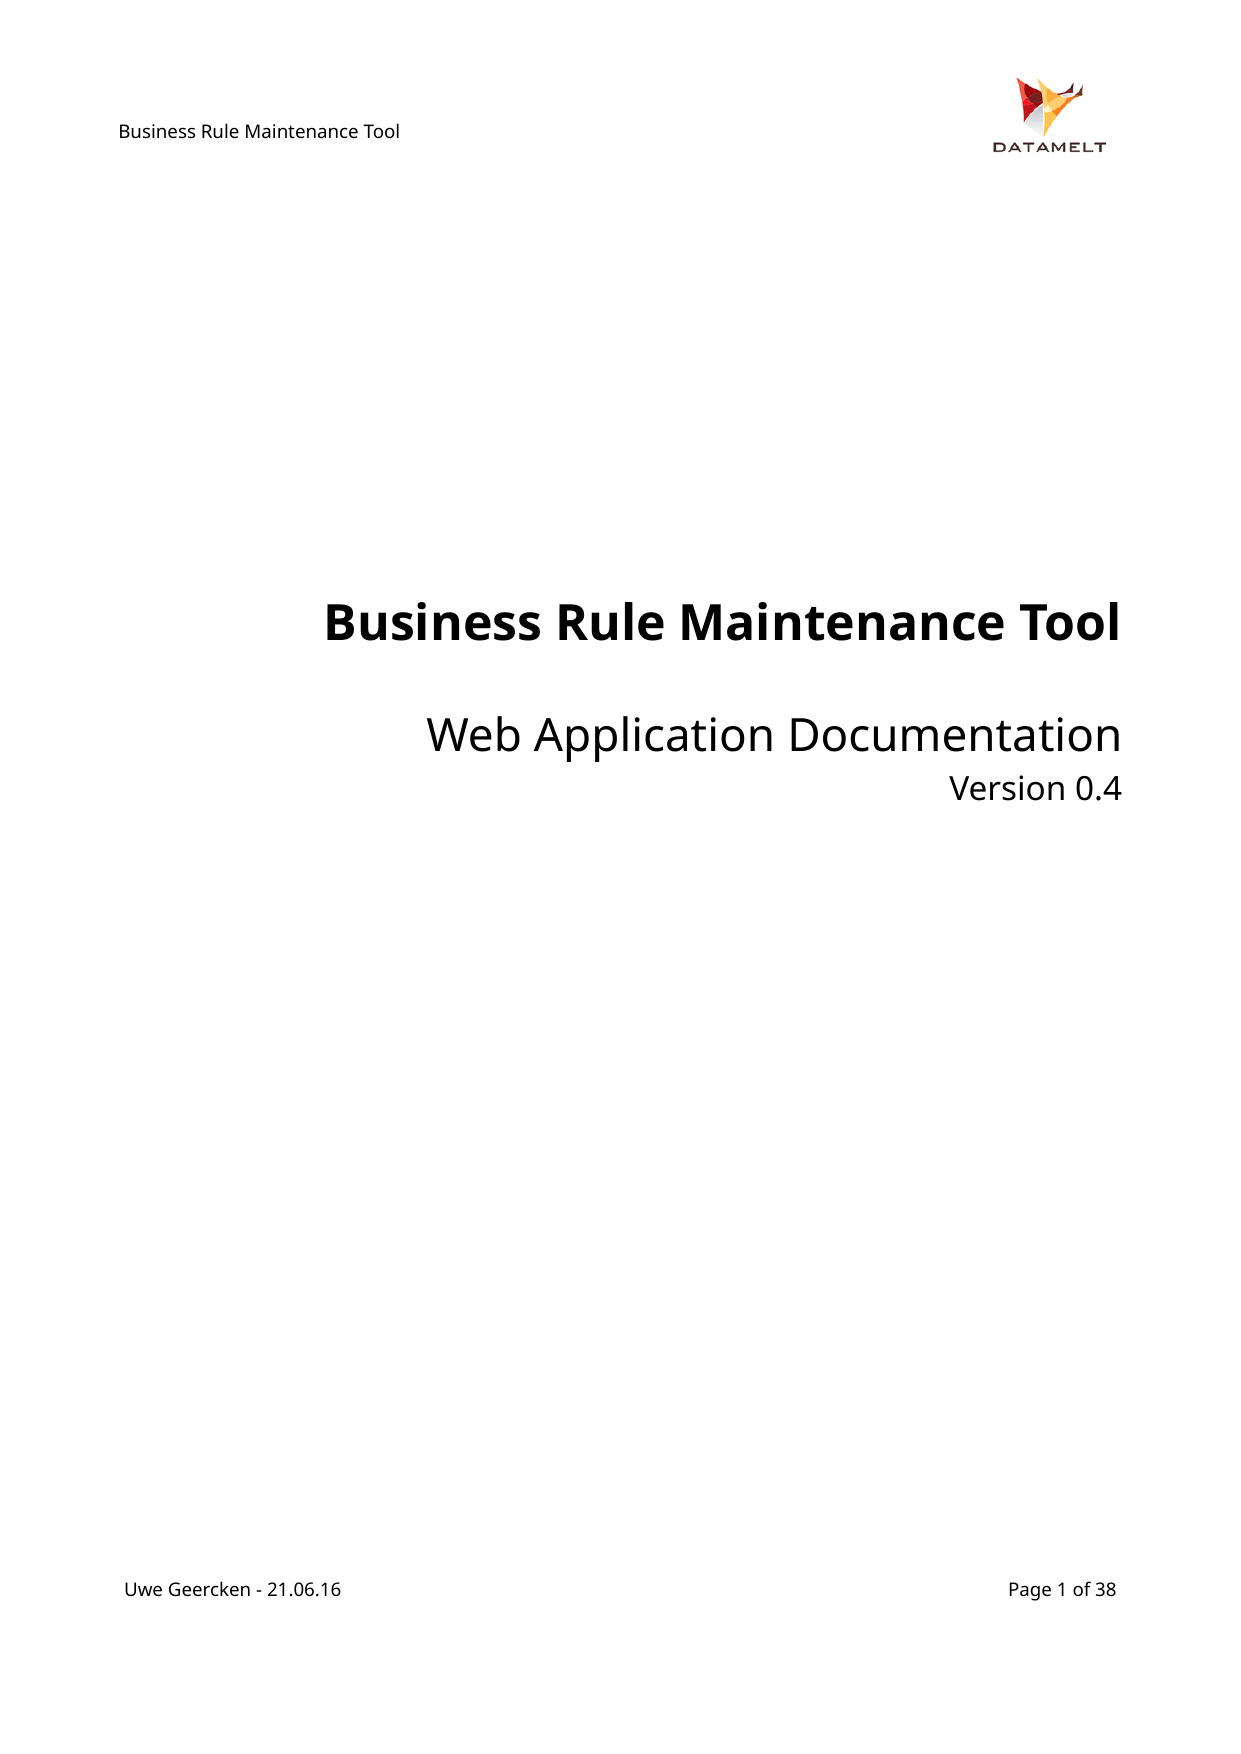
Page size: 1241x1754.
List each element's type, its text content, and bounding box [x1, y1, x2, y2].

picture [992, 69, 1107, 160]
text Web Application Documentation [118, 702, 1122, 764]
text Business Rule Maintenance Tool [118, 587, 1122, 655]
text Version 0.4 [118, 764, 1122, 810]
